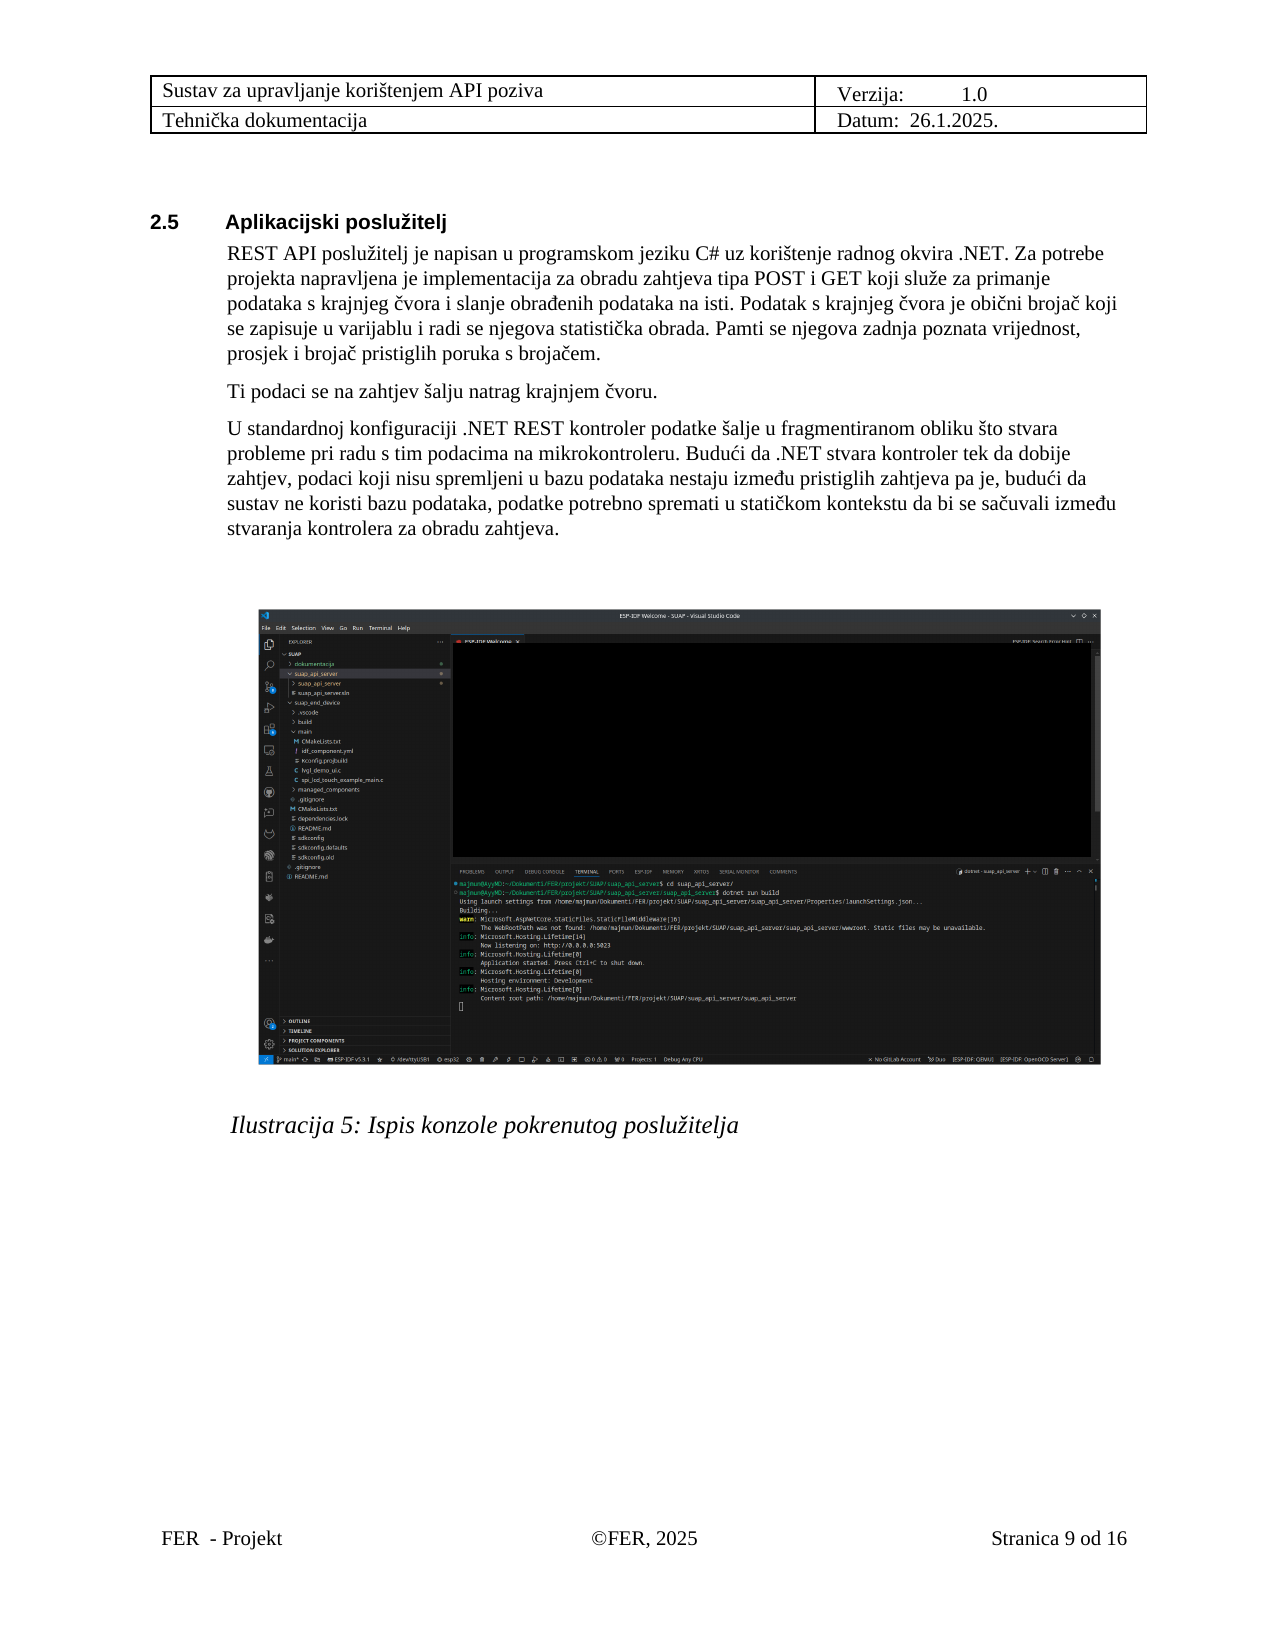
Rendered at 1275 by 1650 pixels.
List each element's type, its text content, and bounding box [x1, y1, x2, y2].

text Ti podaci se na zahtjev šalju natrag krajnjem čvoru. [227, 378, 1125, 403]
text REST API poslužitelj je napisan u programskom jeziku C# uz korištenje radnog okvira .NET. Za potrebe projekta napravljena je implementacija za obradu zahtjeva tipa POST i GET koji služe za primanje podataka s krajnjeg čvora i slanje obrađenih podataka na isti. Podatak s krajnjeg čvora je obični brojač koji se zapisuje u varijablu i radi se njegova statistička obrada. Pamti se njegova zadnja poznata vrijednost, prosjek i brojač pristiglih poruka s brojačem. [227, 240, 1125, 365]
subtitle Aplikacijski poslužitelj [150, 209, 1125, 234]
text Ilustracija 5: Ispis konzole pokrenutog poslužitelja [230, 1098, 1128, 1139]
picture [230, 586, 1129, 1098]
text U standardnoj konfiguraciji .NET REST kontroler podatke šalje u fragmentiranom obliku što stvara probleme pri radu s tim podacima na mikrokontroleru. Budući da .NET stvara kontroler tek da dobije zahtjev, podaci koji nisu spremljeni u bazu podataka nestaju između pristiglih zahtjeva pa je, budući da sustav ne koristi bazu podataka, podatke potrebno spremati u statičkom kontekstu da bi se sačuvali između stvaranja kontrolera za obradu zahtjeva. [227, 415, 1125, 540]
text [230, 574, 1128, 586]
